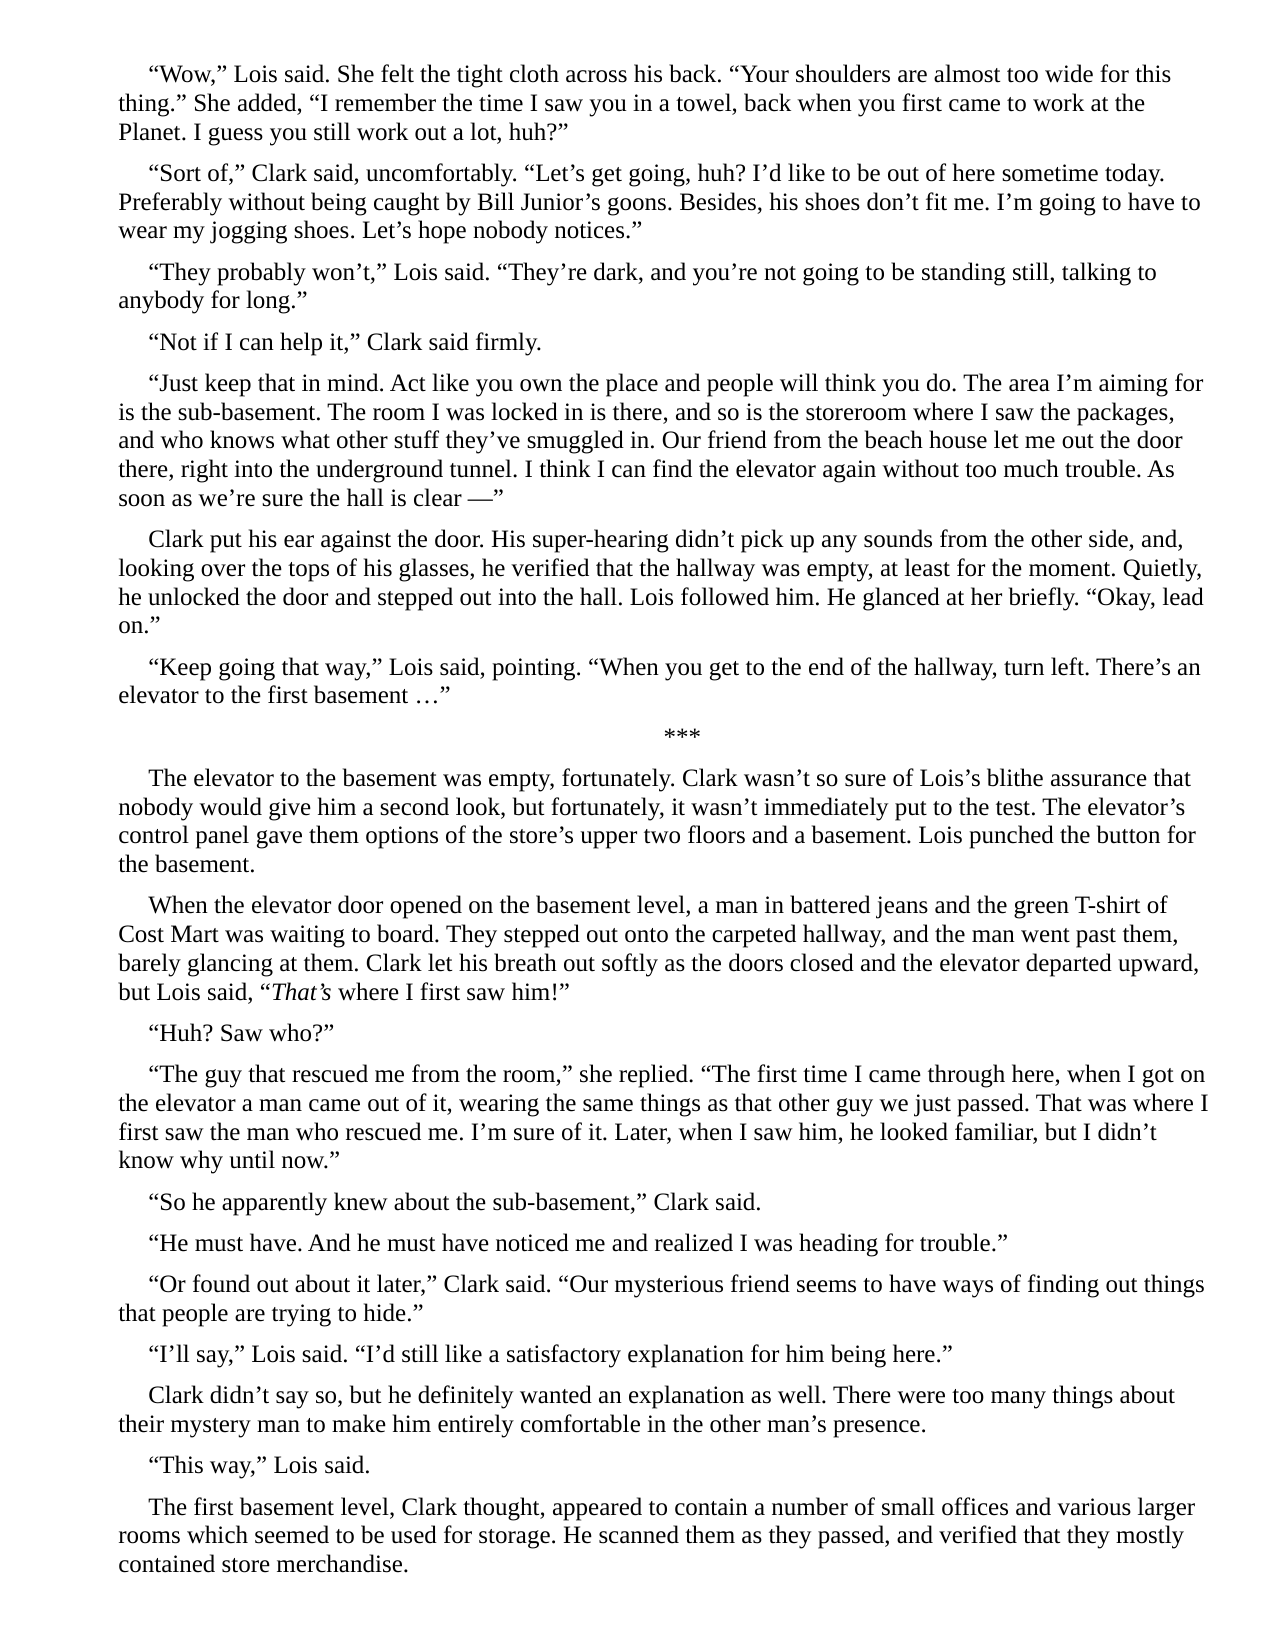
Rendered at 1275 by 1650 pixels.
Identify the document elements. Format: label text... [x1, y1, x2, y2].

text “The guy that rescued me from the room,” she replied. “The first time I came through here, when I got on the elevator a man came out of it, wearing the same things as that other guy we just passed. That was where I first saw the man who rescued me. I’m sure of it. Later, when I saw him, he looked familiar, but I didn’t know why until now.” [118, 1059, 1216, 1174]
text “He must have. And he must have noticed me and realized I was heading for trouble.” [118, 1228, 1216, 1257]
text “This way,” Lois said. [118, 1450, 1216, 1479]
text “They probably won’t,” Lois said. “They’re dark, and you’re not going to be standing still, talking to anybody for long.” [118, 257, 1216, 314]
text “Keep going that way,” Lois said, pointing. “When you get to the end of the hallway, turn left. There’s an elevator to the first basement …” [118, 652, 1216, 709]
text “Huh? Saw who?” [118, 1018, 1216, 1047]
text “Or found out about it later,” Clark said. “Our mysterious friend seems to have ways of finding out things that people are trying to hide.” [118, 1269, 1216, 1327]
text *** [118, 722, 1216, 750]
text “Sort of,” Clark said, uncomfortably. “Let’s get going, huh? I’d like to be out of here sometime today. Preferably without being caught by Bill Junior’s goons. Besides, his shoes don’t fit me. I’m going to have to wear my jogging shoes. Let’s hope nobody notices.” [118, 158, 1216, 244]
text Clark didn’t say so, but he definitely wanted an explanation as well. There were too many things about their mystery man to make him entirely comfortable in the other man’s presence. [118, 1380, 1216, 1438]
text The first basement level, Clark thought, appeared to contain a number of small offices and various larger rooms which seemed to be used for storage. He scanned them as they passed, and verified that they mostly contained store merchandise. [118, 1492, 1216, 1578]
text Clark put his ear against the door. His super-hearing didn’t pick up any sounds from the other side, and, looking over the tops of his glasses, he verified that the hallway was empty, at least for the moment. Quietly, he unlocked the door and stepped out into the hall. Lois followed him. He glanced at her briefly. “Okay, lead on.” [118, 524, 1216, 639]
text “Wow,” Lois said. She felt the tight cloth across his back. “Your shoulders are almost too wide for this thing.” She added, “I remember the time I saw you in a towel, back when you first came to work at the Planet. I guess you still work out a lot, huh?” [118, 59, 1216, 145]
text “I’ll say,” Lois said. “I’d still like a satisfactory explanation for him being here.” [118, 1339, 1216, 1368]
text The elevator to the basement was empty, fortunately. Clark wasn’t so sure of Lois’s blithe assurance that nobody would give him a second look, but fortunately, it wasn’t immediately put to the test. The elevator’s control panel gave them options of the store’s upper two floors and a basement. Lois punched the button for the basement. [118, 763, 1216, 878]
text “Just keep that in mind. Act like you own the place and people will think you do. The area I’m aiming for is the sub-basement. The room I was locked in is there, and so is the storeroom where I saw the packages, and who knows what other stuff they’ve smuggled in. Our friend from the beach house let me out the door there, right into the underground tunnel. I think I can find the elevator again without too much trouble. As soon as we’re sure the hall is clear —” [118, 368, 1216, 512]
text “Not if I can help it,” Clark said firmly. [118, 327, 1216, 355]
text When the elevator door opened on the basement level, a man in battered jeans and the green T-shirt of Cost Mart was waiting to board. They stepped out onto the carpeted hallway, and the man went past them, barely glancing at them. Clark let his breath out softly as the doors closed and the elevator departed upward, but Lois said, “That’s where I first saw him!” [118, 890, 1216, 1005]
text “So he apparently knew about the sub-basement,” Clark said. [118, 1187, 1216, 1215]
